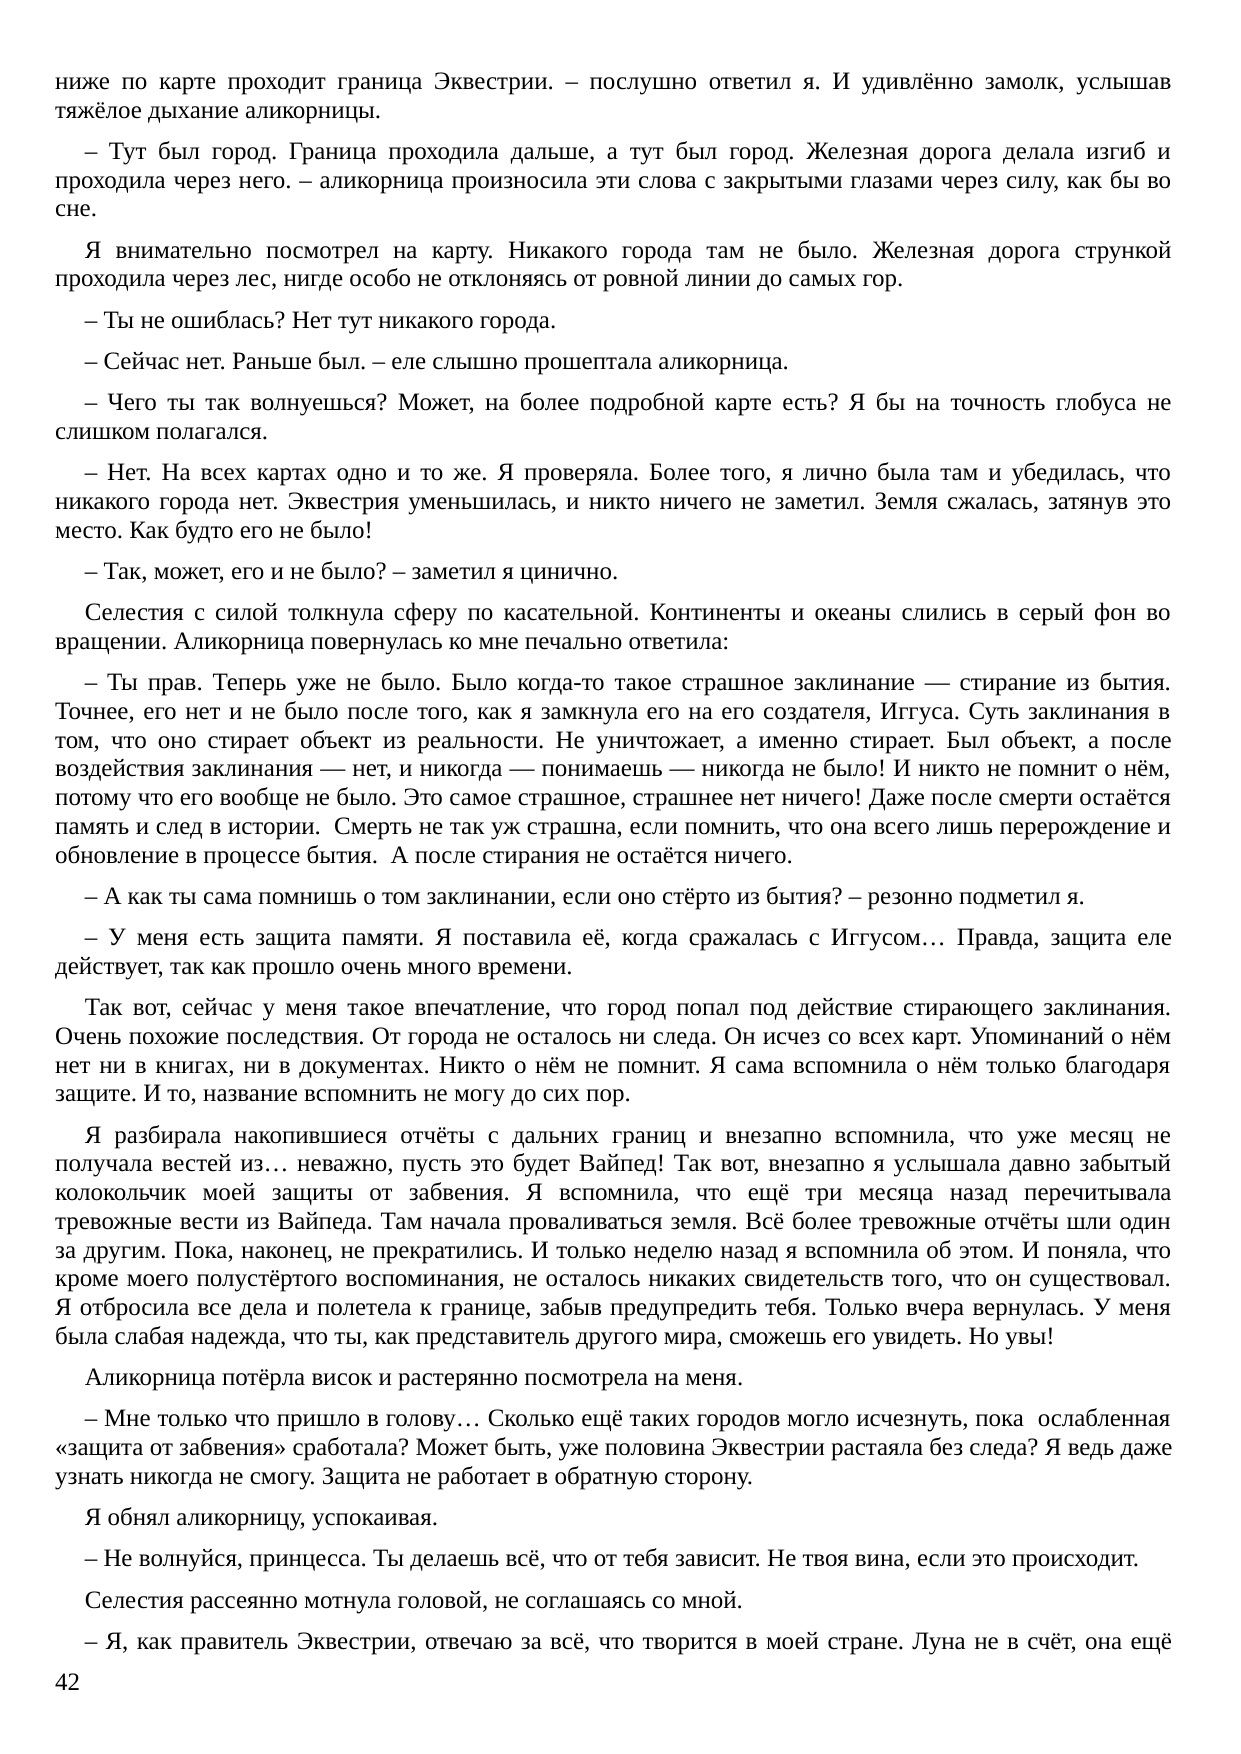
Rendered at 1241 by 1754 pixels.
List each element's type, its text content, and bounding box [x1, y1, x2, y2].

text Аликорница потёрла висок и растерянно посмотрела на меня. [55, 1362, 1173, 1391]
text Селестия рассеянно мотнула головой, не соглашаясь со мной. [55, 1585, 1173, 1613]
text – Мне только что пришло в голову… Сколько ещё таких городов могло исчезнуть, пока ослабленная «защита от забвения» сработала? Может быть, уже половина Эквестрии растаяла без следа? Я ведь даже узнать никогда не смогу. Защита не работает в обратную сторону. [55, 1403, 1173, 1490]
text – Ты прав. Теперь уже не было. Было когда-то такое страшное заклинание — стирание из бытия. Точнее, его нет и не было после того, как я замкнула его на его создателя, Иггуса. Суть заклинания в том, что оно стирает объект из реальности. Не уничтожает, а именно стирает. Был объект, а после воздействия заклинания — нет, и никогда — понимаешь — никогда не было! И никто не помнит о нём, потому что его вообще не было. Это самое страшное, страшнее нет ничего! Даже после смерти остаётся память и след в истории. Смерть не так уж страшна, если помнить, что она всего лишь перерождение и обновление в процессе бытия. А после стирания не остаётся ничего. [55, 667, 1173, 868]
text Селестия с силой толкнула сферу по касательной. Континенты и океаны слились в серый фон во вращении. Аликорница повернулась ко мне печально ответила: [55, 597, 1173, 655]
text Я обнял аликорницу, успокаивая. [55, 1502, 1173, 1531]
text ниже по карте проходит граница Эквестрии. – послушно ответил я. И удивлённо замолк, услышав тяжёлое дыхание аликорницы. [55, 66, 1173, 123]
text Я разбирала накопившиеся отчёты с дальних границ и внезапно вспомнила, что уже месяц не получала вестей из… неважно, пусть это будет Вайпед! Так вот, внезапно я услышала давно забытый колокольчик моей защиты от забвения. Я вспомнила, что ещё три месяца назад перечитывала тревожные вести из Вайпеда. Там начала проваливаться земля. Всё более тревожные отчёты шли один за другим. Пока, наконец, не прекратились. И только неделю назад я вспомнила об этом. И поняла, что кроме моего полустёртого воспоминания, не осталось никаких свидетельств того, что он существовал. Я отбросила все дела и полетела к границе, забыв предупредить тебя. Только вчера вернулась. У меня была слабая надежда, что ты, как представитель другого мира, сможешь его увидеть. Но увы! [55, 1120, 1173, 1350]
text – У меня есть защита памяти. Я поставила её, когда сражалась с Иггусом… Правда, защита еле действует, так как прошло очень много времени. [55, 922, 1173, 980]
text – Сейчас нет. Раньше был. – еле слышно прошептала аликорница. [55, 346, 1173, 375]
text – Нет. На всех картах одно и то же. Я проверяла. Более того, я лично была там и убедилась, что никакого города нет. Эквестрия уменьшилась, и никто ничего не заметил. Земля сжалась, затянув это место. Как будто его не было! [55, 457, 1173, 543]
text – А как ты сама помнишь о том заклинании, если оно стёрто из бытия? – резонно подметил я. [55, 881, 1173, 910]
text Так вот, сейчас у меня такое впечатление, что город попал под действие стирающего заклинания. Очень похожие последствия. От города не осталось ни следа. Он исчез со всех карт. Упоминаний о нём нет ни в книгах, ни в документах. Никто о нём не помнит. Я сама вспомнила о нём только благодаря защите. И то, название вспомнить не могу до сих пор. [55, 992, 1173, 1107]
text – Так, может, его и не было? – заметил я цинично. [55, 556, 1173, 585]
text Я внимательно посмотрел на карту. Никакого города там не было. Железная дорога стрункой проходила через лес, нигде особо не отклоняясь от ровной линии до самых гор. [55, 235, 1173, 292]
text – Тут был город. Граница проходила дальше, а тут был город. Железная дорога делала изгиб и проходила через него. – аликорница произносила эти слова с закрытыми глазами через силу, как бы во сне. [55, 136, 1173, 222]
text – Чего ты так волнуешься? Может, на более подробной карте есть? Я бы на точность глобуса не слишком полагался. [55, 387, 1173, 445]
text – Ты не ошиблась? Нет тут никакого города. [55, 305, 1173, 333]
text – Я, как правитель Эквестрии, отвечаю за всё, что творится в моей стране. Луна не в счёт, она ещё [55, 1626, 1173, 1655]
text – Не волнуйся, принцесса. Ты делаешь всё, что от тебя зависит. Не твоя вина, если это происходит. [55, 1543, 1173, 1572]
